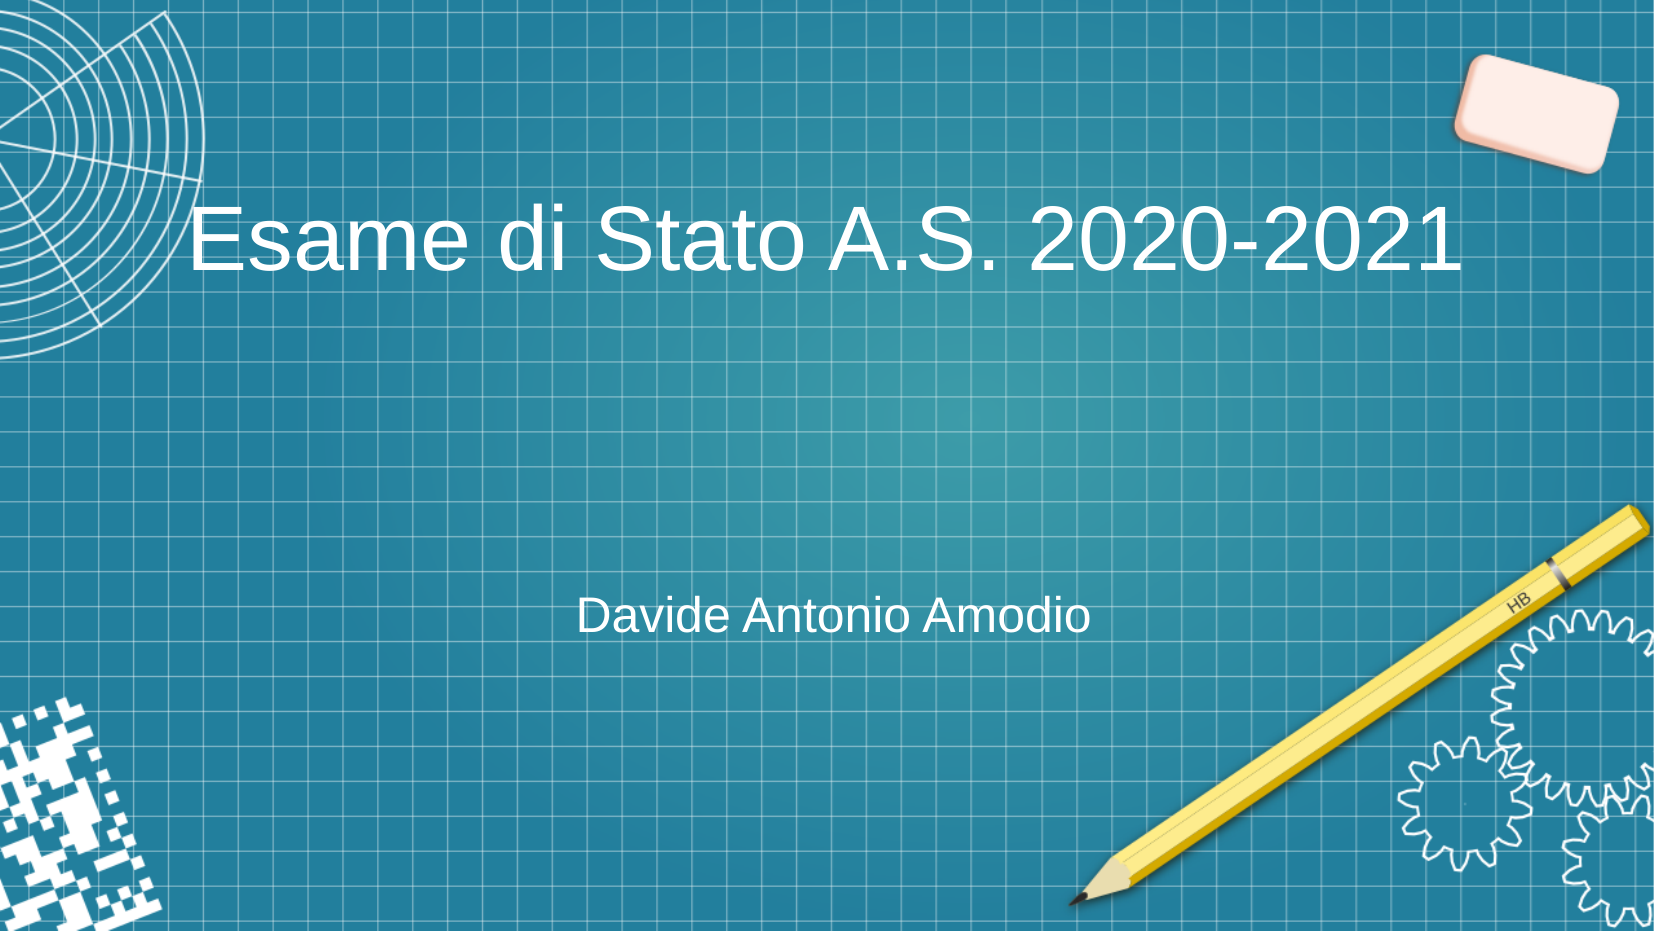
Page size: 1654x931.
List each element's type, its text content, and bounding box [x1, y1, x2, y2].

subtitle Davide Antonio Amodio [82, 389, 1571, 842]
title Esame di Stato A.S. 2020-2021 [82, 132, 1571, 346]
picture [0, 0, 1654, 931]
